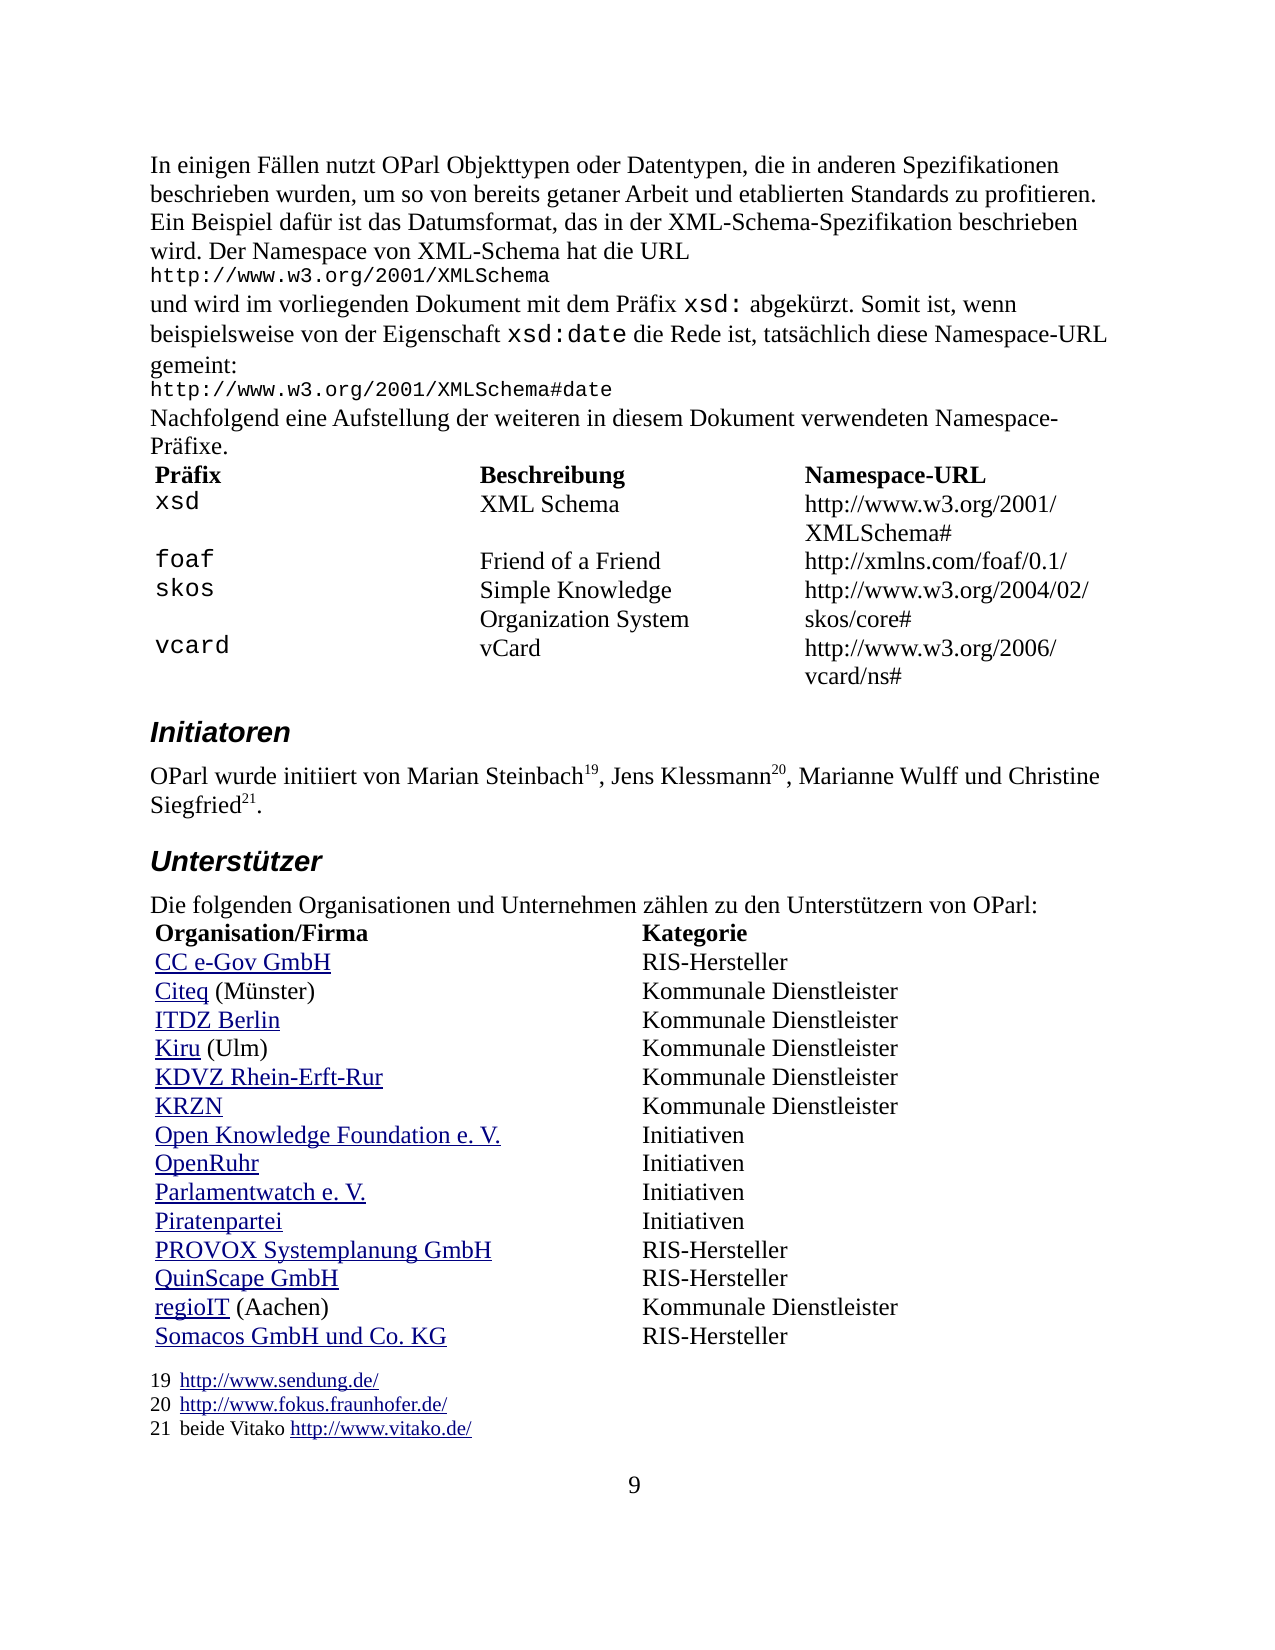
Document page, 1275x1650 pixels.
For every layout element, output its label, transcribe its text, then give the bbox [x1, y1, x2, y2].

table_cell Kommunale Dienstleister [638, 1292, 1125, 1321]
table_cell http://www.w3.org/2006/vcard/ns# [800, 633, 1125, 690]
text beide Vitako http://www.vitako.de/ [150, 1416, 1125, 1440]
table_cell Kommunale Dienstleister [638, 976, 1125, 1005]
table_cell Piratenpartei [150, 1206, 637, 1235]
table_cell Initiativen [638, 1206, 1125, 1235]
text Nachfolgend eine Aufstellung der weiteren in diesem Dokument verwendeten Namespace-Präfixe. [150, 403, 1125, 460]
text In einigen Fällen nutzt OParl Objekttypen oder Datentypen, die in anderen Spezifikationen beschrieben wurden, um so von bereits getaner Arbeit und etablierten Standards zu profitieren. Ein Beispiel dafür ist das Datumsformat, das in der XML-Schema-Spezifikation beschrieben wird. Der Namespace von XML-Schema hat die URL [150, 150, 1125, 265]
table_cell RIS-Hersteller [638, 1235, 1125, 1263]
text http://www.w3.org/2001/XMLSchema#date [150, 379, 1125, 403]
table_cell http://www.w3.org/2001/XMLSchema# [800, 489, 1125, 546]
table_cell RIS-Hersteller [638, 947, 1125, 976]
table_cell Kiru (Ulm) [150, 1034, 637, 1062]
text http://www.fokus.fraunhofer.de/ [150, 1392, 1125, 1416]
table_cell skos [150, 575, 475, 633]
table_header Organisation/Firma [150, 919, 637, 947]
table_cell Friend of a Friend [475, 546, 800, 575]
table_header Namespace-URL [800, 460, 1125, 489]
table_cell Kommunale Dienstleister [638, 1034, 1125, 1062]
table_cell Initiativen [638, 1177, 1125, 1206]
table_cell foaf [150, 546, 475, 575]
text Die folgenden Organisationen und Unternehmen zählen zu den Unterstützern von OParl: [150, 890, 1125, 918]
table_header Beschreibung [475, 460, 800, 489]
table_cell RIS-Hersteller [638, 1321, 1125, 1350]
table_cell OpenRuhr [150, 1149, 637, 1177]
table_cell vCard [475, 633, 800, 690]
table_cell CC e-Gov GmbH [150, 947, 637, 976]
table_cell regioIT (Aachen) [150, 1292, 637, 1321]
table_header Präfix [150, 460, 475, 489]
table_header Kategorie [638, 919, 1125, 947]
table_cell KRZN [150, 1091, 637, 1120]
table_cell Parlamentwatch e. V. [150, 1177, 637, 1206]
subtitle Initiatoren [150, 715, 1125, 749]
text http://www.w3.org/2001/XMLSchema [150, 265, 1125, 289]
text OParl wurde initiiert von Marian Steinbach, Jens Klessmann, Marianne Wulff und Christine Siegfried. [150, 761, 1125, 819]
table_cell Kommunale Dienstleister [638, 1005, 1125, 1033]
table_cell Citeq (Münster) [150, 976, 637, 1005]
table_cell Initiativen [638, 1120, 1125, 1148]
table_cell ITDZ Berlin [150, 1005, 637, 1033]
table_cell KDVZ Rhein-Erft-Rur [150, 1062, 637, 1091]
table_cell Initiativen [638, 1149, 1125, 1177]
table_cell xsd [150, 489, 475, 546]
table_cell Kommunale Dienstleister [638, 1091, 1125, 1120]
table_cell vcard [150, 633, 475, 690]
table_cell RIS-Hersteller [638, 1264, 1125, 1292]
table_cell Somacos GmbH und Co. KG [150, 1321, 637, 1350]
text und wird im vorliegenden Dokument mit dem Präfix xsd: abgekürzt. Somit ist, wenn beispielsweise von der Eigenschaft xsd:date die Rede ist, tatsächlich diese Namespace-URL gemeint: [150, 289, 1125, 379]
table_cell http://xmlns.com/foaf/0.1/ [800, 546, 1125, 575]
table_cell XML Schema [475, 489, 800, 546]
table_cell Simple Knowledge Organization System [475, 575, 800, 633]
text http://www.sendung.de/ [150, 1368, 1125, 1392]
table_cell PROVOX Systemplanung GmbH [150, 1235, 637, 1263]
table_cell Kommunale Dienstleister [638, 1062, 1125, 1091]
table_cell QuinScape GmbH [150, 1264, 637, 1292]
table_cell Open Knowledge Foundation e. V. [150, 1120, 637, 1148]
subtitle Unterstützer [150, 844, 1125, 877]
table_cell http://www.w3.org/2004/02/skos/core# [800, 575, 1125, 633]
